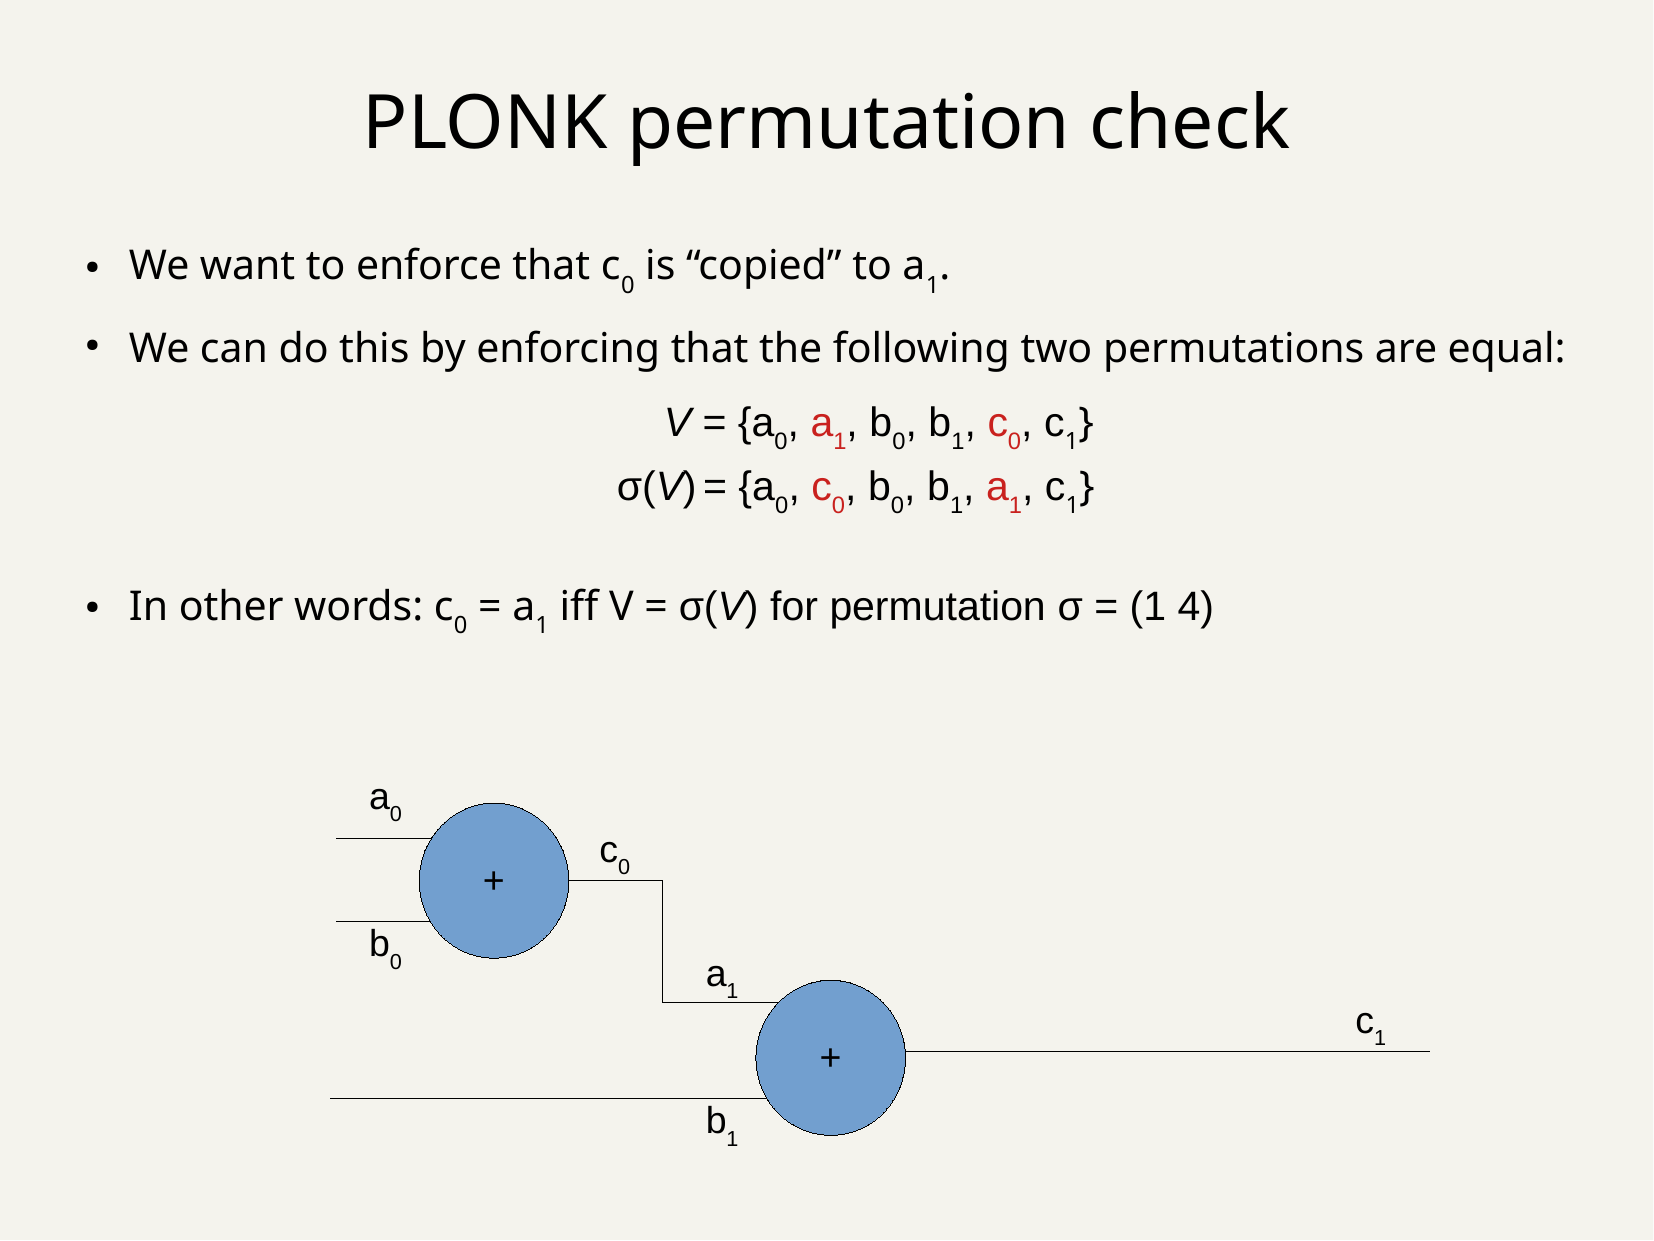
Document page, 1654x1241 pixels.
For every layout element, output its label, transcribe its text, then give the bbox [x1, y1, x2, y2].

text_box b0 [354, 915, 426, 982]
text_box + [755, 980, 906, 1136]
text_box + [419, 803, 569, 959]
text_box a0 [354, 767, 426, 834]
list We want to enforce that c0 is “copied” to a1. We can do this by enforcing that the following two permutations are equal: V = {a0, a1, b0, b1, c0, c1} σ(V) = {a0, c0, b0, b1, a1, c1} In other words: c0 = a1 iff V = σ(V) for permutation σ = (1 4) [70, 236, 1571, 697]
text_box a1 [691, 944, 762, 1002]
text_box c0 [584, 820, 656, 887]
text_box c1 [1340, 992, 1412, 1058]
title PLONK permutation check [82, 49, 1571, 189]
text_box b1 [691, 1092, 762, 1159]
text_box a1 [691, 1003, 762, 1011]
